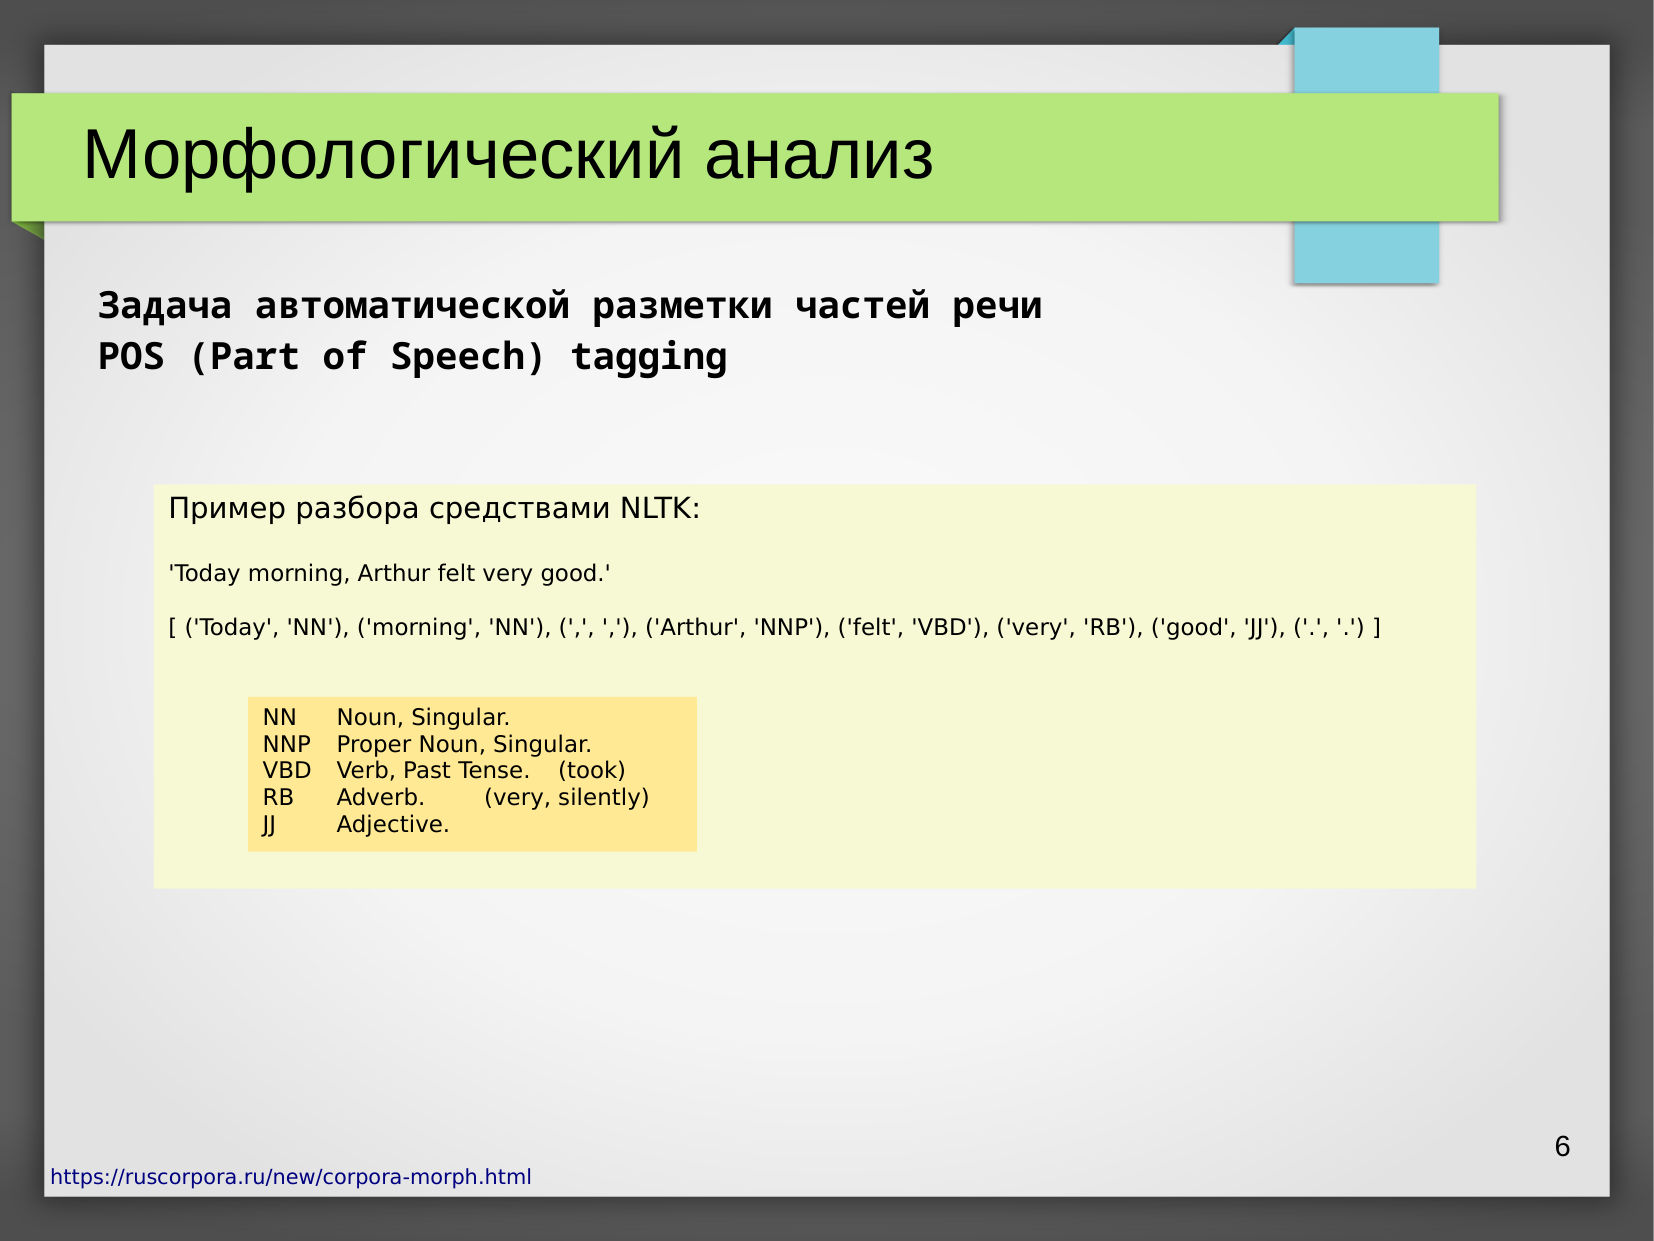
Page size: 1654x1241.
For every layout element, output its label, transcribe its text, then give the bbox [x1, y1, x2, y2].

text_box Пример разбора средствами NLTK: 'Today morning, Arthur felt very good.' [ ('Today', 'NN'), ('morning', 'NN'), (',', ','), ('Arthur', 'NNP'), ('felt', 'VBD'), ('very', 'RB'), ('good', 'JJ'), ('.', '.') ] [153, 484, 1477, 889]
picture [0, 0, 1654, 1241]
text_box https://ruscorpora.ru/new/corpora-morph.html [35, 1157, 735, 1197]
text_box NN Noun, Singular. NNP Proper Noun, Singular. VBD Verb, Past Tense. (took) RB Adverb. (very, silently) JJ Adjective. [248, 696, 697, 852]
text_box Задача автоматической разметки частей речи POS (Part of Speech) tagging [82, 271, 1205, 374]
title Морфологический анализ [82, 114, 993, 194]
